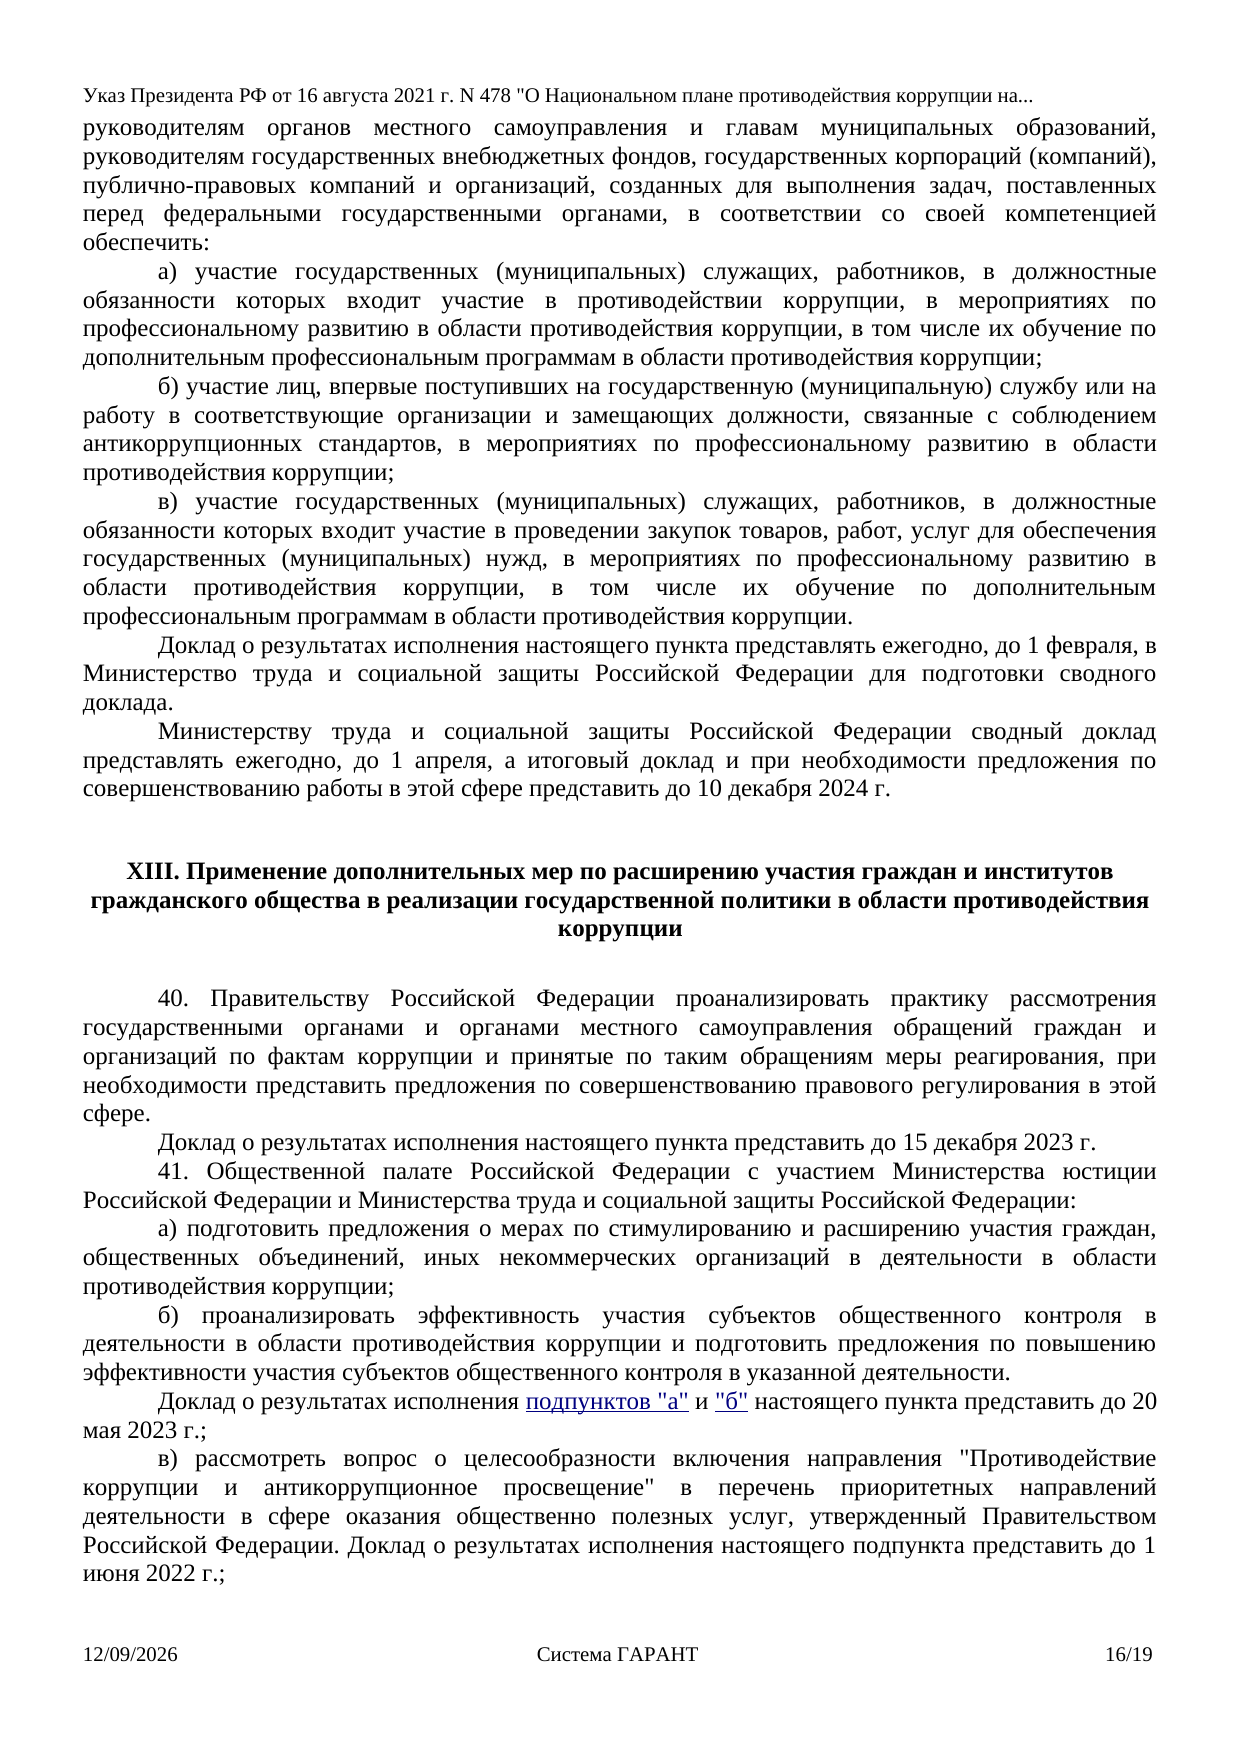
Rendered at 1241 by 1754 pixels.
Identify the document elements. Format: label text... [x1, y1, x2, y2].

text б) участие лиц, впервые поступивших на государственную (муниципальную) службу или на работу в соответствующие организации и замещающих должности, связанные с соблюдением антикоррупционных стандартов, в мероприятиях по профессиональному развитию в области противодействия коррупции; [83, 371, 1157, 486]
text Министерству труда и социальной защиты Российской Федерации сводный доклад представлять ежегодно, до 1 апреля, а итоговый доклад и при необходимости предложения по совершенствованию работы в этой сфере представить до 10 декабря 2024 г. [83, 716, 1157, 802]
text 40. Правительству Российской Федерации проанализировать практику рассмотрения государственными органами и органами местного самоуправления обращений граждан и организаций по фактам коррупции и принятые по таким обращениям меры реагирования, при необходимости представить предложения по совершенствованию правового регулирования в этой сфере. [83, 983, 1157, 1127]
text Доклад о результатах исполнения настоящего пункта представить до 15 декабря 2023 г. [83, 1127, 1157, 1156]
text 41. Общественной палате Российской Федерации с участием Министерства юстиции Российской Федерации и Министерства труда и социальной защиты Российской Федерации: [83, 1156, 1157, 1213]
text Доклад о результатах исполнения подпунктов "а" и "б" настоящего пункта представить до 20 мая 2023 г.; [83, 1386, 1157, 1443]
text б) проанализировать эффективность участия субъектов общественного контроля в деятельности в области противодействия коррупции и подготовить предложения по повышению эффективности участия субъектов общественного контроля в указанной деятельности. [83, 1300, 1157, 1386]
subtitle XIII. Применение дополнительных мер по расширению участия граждан и институтов гражданского общества в реализации государственной политики в области противодействия коррупции [83, 856, 1157, 942]
text а) подготовить предложения о мерах по стимулированию и расширению участия граждан, общественных объединений, иных некоммерческих организаций в деятельности в области противодействия коррупции; [83, 1213, 1157, 1300]
text в) рассмотреть вопрос о целесообразности включения направления "Противодействие коррупции и антикоррупционное просвещение" в перечень приоритетных направлений деятельности в сфере оказания общественно полезных услуг, утвержденный Правительством Российской Федерации. Доклад о результатах исполнения настоящего подпункта представить до 1 июня 2022 г.; [83, 1443, 1157, 1587]
text а) участие государственных (муниципальных) служащих, работников, в должностные обязанности которых входит участие в противодействии коррупции, в мероприятиях по профессиональному развитию в области противодействия коррупции, в том числе их обучение по дополнительным профессиональным программам в области противодействия коррупции; [83, 256, 1157, 371]
text в) участие государственных (муниципальных) служащих, работников, в должностные обязанности которых входит участие в проведении закупок товаров, работ, услуг для обеспечения государственных (муниципальных) нужд, в мероприятиях по профессиональному развитию в области противодействия коррупции, в том числе их обучение по дополнительным профессиональным программам в области противодействия коррупции. [83, 486, 1157, 630]
text Доклад о результатах исполнения настоящего пункта представлять ежегодно, до 1 февраля, в Министерство труда и социальной защиты Российской Федерации для подготовки сводного доклада. [83, 630, 1157, 716]
text руководителям органов местного самоуправления и главам муниципальных образований, руководителям государственных внебюджетных фондов, государственных корпораций (компаний), публично-правовых компаний и организаций, созданных для выполнения задач, поставленных перед федеральными государственными органами, в соответствии со своей компетенцией обеспечить: [83, 112, 1157, 256]
